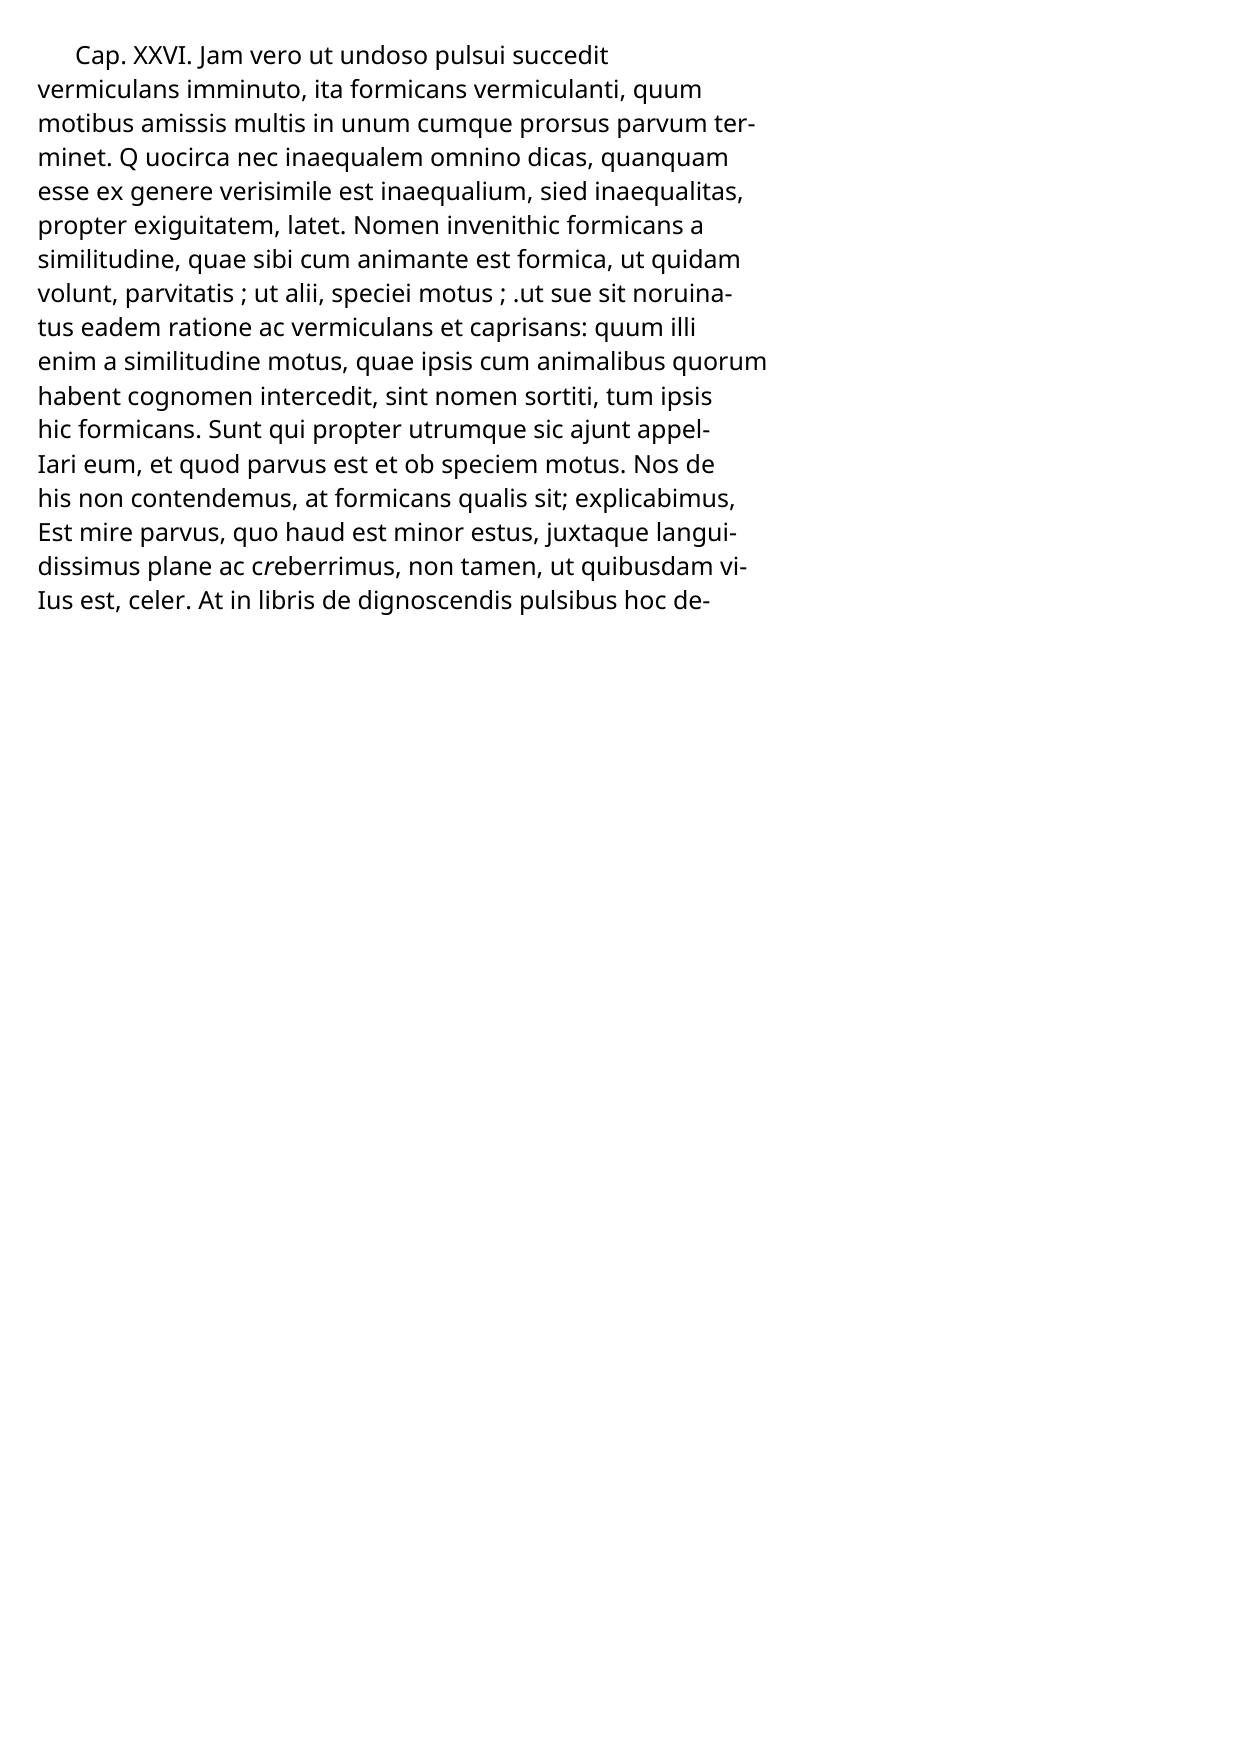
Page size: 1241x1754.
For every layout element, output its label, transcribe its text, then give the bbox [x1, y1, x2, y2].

text Cap. XXVI. Jam vero ut undoso pulsui succedit vermiculans imminuto, ita formicans vermiculanti, quum motibus amissis multis in unum cumque prorsus parvum ter- minet. Q uocirca nec inaequalem omnino dicas, quanquam esse ex genere verisimile est inaequalium, sied inaequalitas, propter exiguitatem, latet. Nomen invenithic formicans a similitudine, quae sibi cum animante est formica, ut quidam volunt, parvitatis ; ut alii, speciei motus ; .ut sue sit noruina- tus eadem ratione ac vermiculans et caprisans: quum illi enim a similitudine motus, quae ipsis cum animalibus quorum habent cognomen intercedit, sint nomen sortiti, tum ipsis hic formicans. Sunt qui propter utrumque sic ajunt appel- Iari eum, et quod parvus est et ob speciem motus. Nos de his non contendemus, at formicans qualis sit; explicabimus, Est mire parvus, quo haud est minor estus, juxtaque langui- dissimus plane ac creberrimus, non tamen, ut quibusdam vi- Ius est, celer. At in libris de dignoscendis pulsibus hoc de- [37, 37, 1203, 617]
